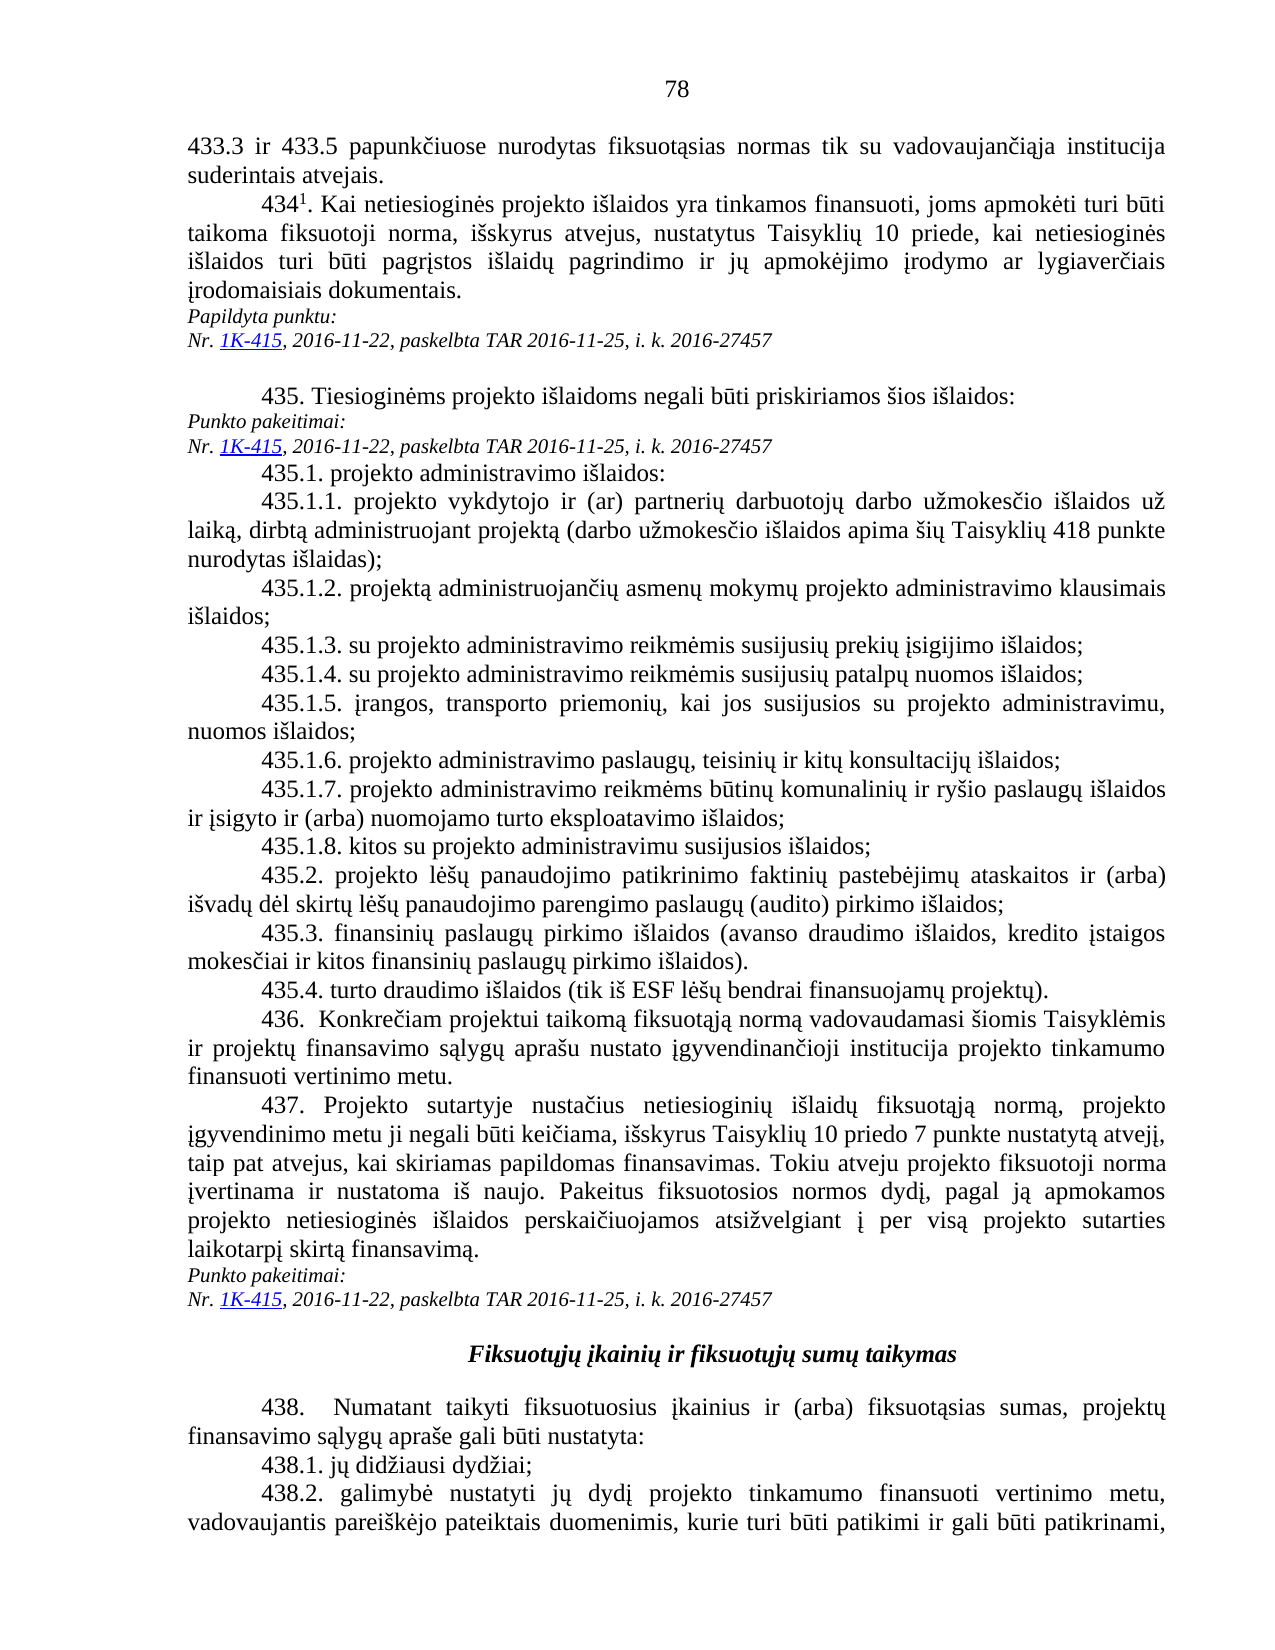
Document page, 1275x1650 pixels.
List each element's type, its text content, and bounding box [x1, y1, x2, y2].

text 438.2. galimybė nustatyti jų dydį projekto tinkamumo finansuoti vertinimo metu, vadovaujantis pareiškėjo pateiktais duomenimis, kurie turi būti patikimi ir gali būti patikrinami, [187, 1478, 1167, 1536]
text 435.1.4. su projekto administravimo reikmėmis susijusių patalpų nuomos išlaidos; [187, 659, 1167, 688]
text 435.1. projekto administravimo išlaidos: [187, 458, 1167, 486]
text Nr. 1K-415, 2016-11-22, paskelbta TAR 2016-11-25, i. k. 2016-27457 [187, 1287, 1167, 1311]
text 435.3. finansinių paslaugų pirkimo išlaidos (avanso draudimo išlaidos, kredito įstaigos mokesčiai ir kitos finansinių paslaugų pirkimo išlaidos). [187, 918, 1167, 975]
text 4341. Kai netiesioginės projekto išlaidos yra tinkamos finansuoti, joms apmokėti turi būti taikoma fiksuotoji norma, išskyrus atvejus, nustatytus Taisyklių 10 priede, kai netiesioginės išlaidos turi būti pagrįstos išlaidų pagrindimo ir jų apmokėjimo įrodymo ar lygiaverčiais įrodomaisiais dokumentais. [187, 189, 1167, 304]
text 435.1.7. projekto administravimo reikmėms būtinų komunalinių ir ryšio paslaugų išlaidos ir įsigyto ir (arba) nuomojamo turto eksploatavimo išlaidos; [187, 774, 1167, 831]
text 435. Tiesioginėms projekto išlaidoms negali būti priskiriamos šios išlaidos: [187, 381, 1167, 409]
text 437. Projekto sutartyje nustačius netiesioginių išlaidų fiksuotąją normą, projekto įgyvendinimo metu ji negali būti keičiama, išskyrus Taisyklių 10 priedo 7 punkte nustatytą atvejį, taip pat atvejus, kai skiriamas papildomas finansavimas. Tokiu atveju projekto fiksuotoji norma įvertinama ir nustatoma iš naujo. Pakeitus fiksuotosios normos dydį, pagal ją apmokamos projekto netiesioginės išlaidos perskaičiuojamos atsižvelgiant į per visą projekto sutarties laikotarpį skirtą finansavimą. [187, 1090, 1167, 1263]
text 436. Konkrečiam projektui taikomą fiksuotąją normą vadovaudamasi šiomis Taisyklėmis ir projektų finansavimo sąlygų aprašu nustato įgyvendinančioji institucija projekto tinkamumo finansuoti vertinimo metu. [187, 1004, 1167, 1090]
text Papildyta punktu: [187, 304, 1167, 328]
text 438. Numatant taikyti fiksuotuosius įkainius ir (arba) fiksuotąsias sumas, projektų finansavimo sąlygų apraše gali būti nustatyta: [187, 1392, 1167, 1450]
text 435.2. projekto lėšų panaudojimo patikrinimo faktinių pastebėjimų ataskaitos ir (arba) išvadų dėl skirtų lėšų panaudojimo parengimo paslaugų (audito) pirkimo išlaidos; [187, 860, 1167, 918]
text 435.1.5. įrangos, transporto priemonių, kai jos susijusios su projekto administravimu, nuomos išlaidos; [187, 688, 1167, 745]
subtitle Fiksuotųjų įkainių ir fiksuotųjų sumų taikymas [261, 1339, 1167, 1368]
text 435.1.1. projekto vykdytojo ir (ar) partnerių darbuotojų darbo užmokesčio išlaidos už laiką, dirbtą administruojant projektą (darbo užmokesčio išlaidos apima šių Taisyklių 418 punkte nurodytas išlaidas); [187, 486, 1167, 573]
text 435.1.3. su projekto administravimo reikmėmis susijusių prekių įsigijimo išlaidos; [187, 630, 1167, 659]
text Punkto pakeitimai: [187, 1263, 1167, 1287]
text Nr. 1K-415, 2016-11-22, paskelbta TAR 2016-11-25, i. k. 2016-27457 [187, 328, 1167, 352]
text 438.1. jų didžiausi dydžiai; [187, 1450, 1167, 1478]
text 433.3 ir 433.5 papunkčiuose nurodytas fiksuotąsias normas tik su vadovaujančiąja institucija suderintais atvejais. [187, 131, 1167, 189]
text 435.4. turto draudimo išlaidos (tik iš ESF lėšų bendrai finansuojamų projektų). [187, 975, 1167, 1004]
text Nr. 1K-415, 2016-11-22, paskelbta TAR 2016-11-25, i. k. 2016-27457 [187, 433, 1167, 458]
text 435.1.8. kitos su projekto administravimu susijusios išlaidos; [187, 831, 1167, 860]
text 435.1.2. projektą administruojančių asmenų mokymų projekto administravimo klausimais išlaidos; [187, 573, 1167, 630]
text 435.1.6. projekto administravimo paslaugų, teisinių ir kitų konsultacijų išlaidos; [187, 745, 1167, 774]
text Punkto pakeitimai: [187, 409, 1167, 433]
